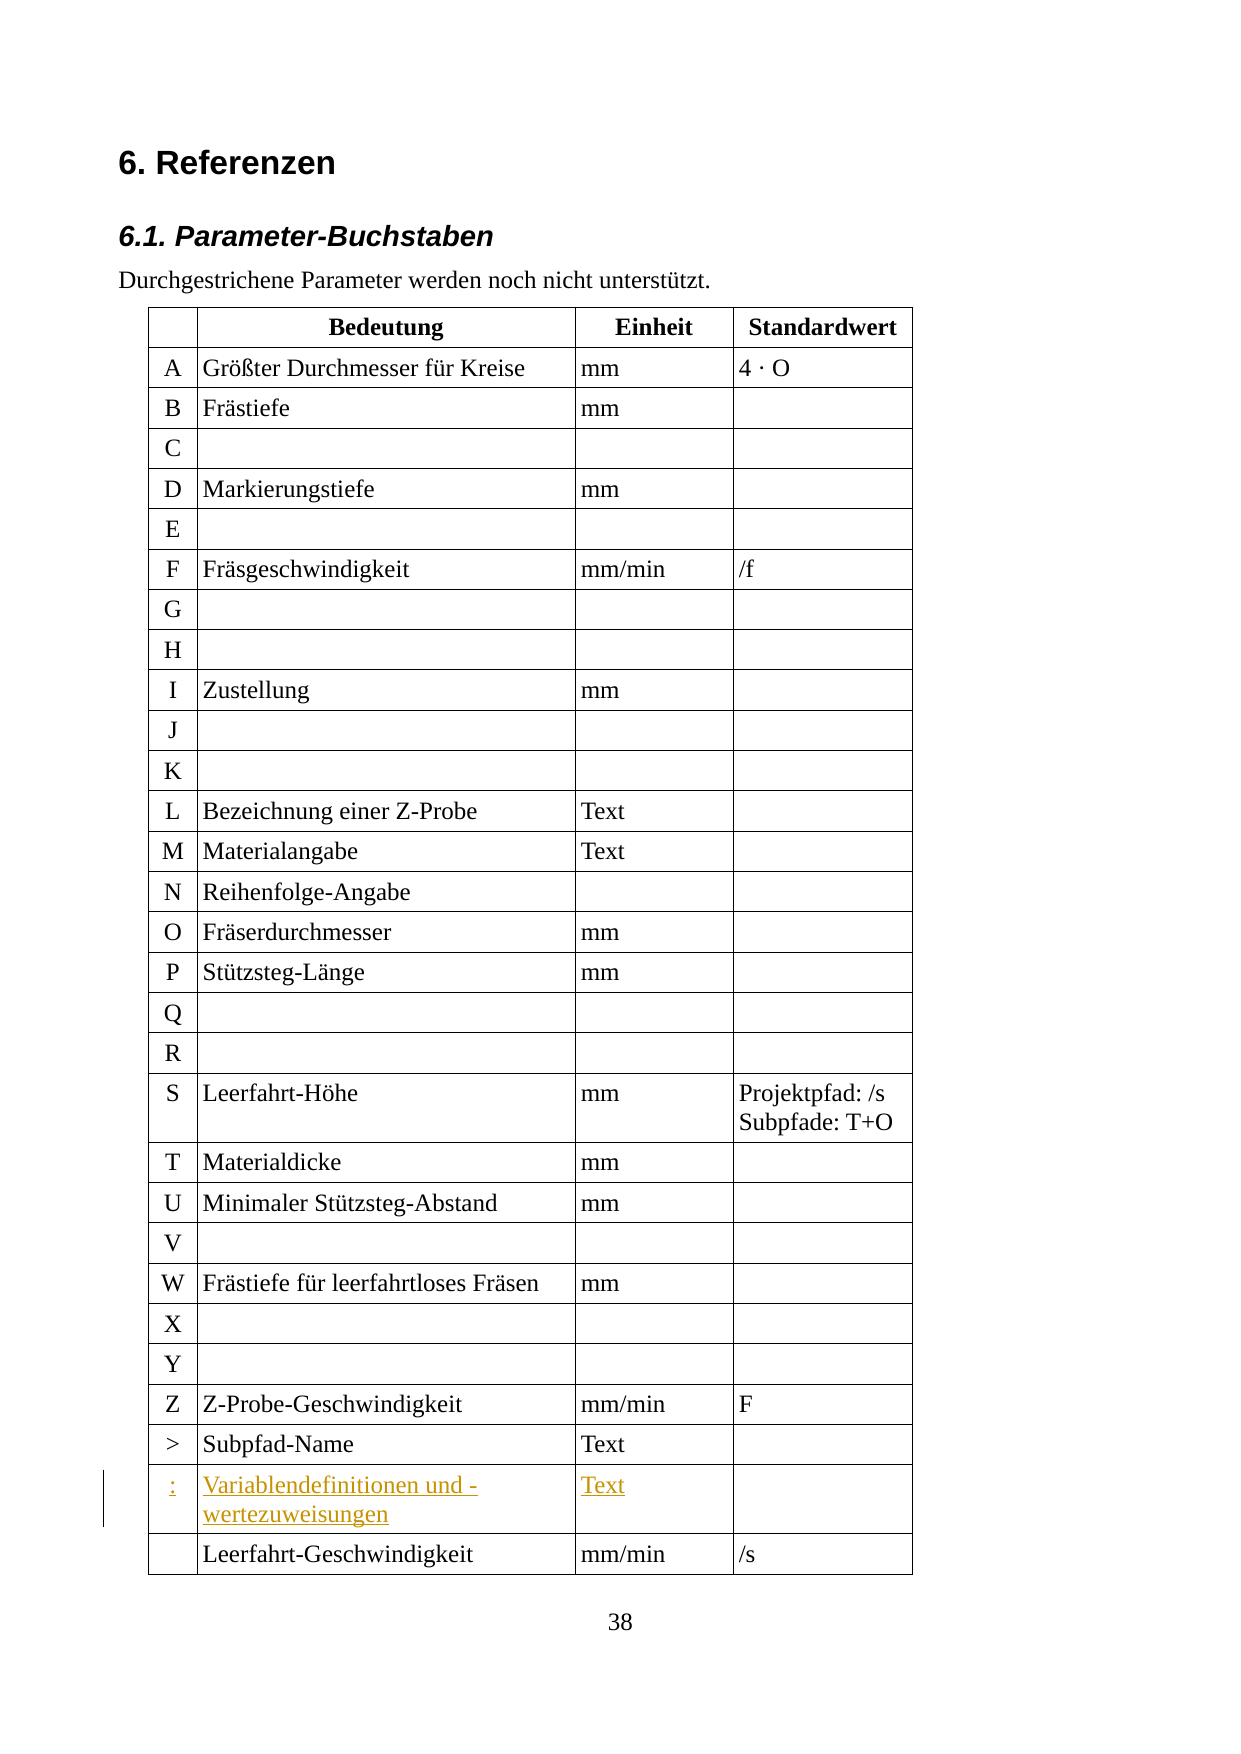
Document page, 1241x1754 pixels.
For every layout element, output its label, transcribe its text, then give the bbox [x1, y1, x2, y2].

table_cell [149, 1534, 197, 1573]
table_header Einheit [576, 308, 733, 347]
table_cell Z [149, 1385, 197, 1424]
table_cell F [149, 550, 197, 589]
table_cell [198, 993, 575, 1032]
table_header Bedeutung [198, 308, 575, 347]
table_cell Leerfahrt-Geschwindigkeit [198, 1534, 575, 1573]
table_cell Materialdicke [198, 1143, 575, 1182]
table_cell Bezeichnung einer Z-Probe [198, 791, 575, 831]
table_cell [734, 1143, 912, 1182]
table_cell [734, 1033, 912, 1072]
table_cell /f [734, 550, 912, 589]
table_cell V [149, 1223, 197, 1262]
table_cell [198, 1033, 575, 1072]
table_cell [576, 1033, 733, 1072]
table_cell [734, 509, 912, 548]
table_cell [734, 832, 912, 871]
table_cell Fräsgeschwindigkeit [198, 550, 575, 589]
table_cell Text [576, 791, 733, 831]
table_cell Reihenfolge-Angabe [198, 872, 575, 911]
subtitle 6. Referenzen [118, 143, 1122, 182]
table_cell Markierungstiefe [198, 469, 575, 508]
table_cell [734, 590, 912, 629]
table_cell mm [576, 348, 733, 387]
table_cell mm [576, 1143, 733, 1182]
table_cell Minimaler Stützsteg-Abstand [198, 1183, 575, 1222]
table_cell [576, 993, 733, 1032]
table_cell H [149, 630, 197, 669]
table_cell mm [576, 670, 733, 710]
table_cell [576, 872, 733, 911]
table_cell Größter Durchmesser für Kreise [198, 348, 575, 387]
table_cell [734, 388, 912, 427]
table_cell [198, 1223, 575, 1262]
table_cell O [149, 912, 197, 952]
table_cell [576, 1344, 733, 1383]
table_cell X [149, 1304, 197, 1343]
table_cell [734, 429, 912, 468]
text Durchgestrichene Parameter werden noch nicht unterstützt. [118, 265, 1122, 294]
table_cell [734, 1344, 912, 1383]
table_cell Subpfad-Name [198, 1425, 575, 1464]
table_cell [576, 590, 733, 629]
table_cell /s [734, 1534, 912, 1573]
table_cell [734, 1264, 912, 1303]
table_header [149, 308, 197, 347]
table_cell [734, 670, 912, 710]
table_cell M [149, 832, 197, 871]
table_cell T [149, 1143, 197, 1182]
table_cell Projektpfad: /s Subpfade: T+O [734, 1074, 912, 1142]
table_cell A [149, 348, 197, 387]
table_cell B [149, 388, 197, 427]
table_cell [576, 429, 733, 468]
table_cell [734, 469, 912, 508]
table_cell [198, 509, 575, 548]
table_cell Fräserdurchmesser [198, 912, 575, 952]
table_cell Z-Probe-Geschwindigkeit [198, 1385, 575, 1424]
table_cell mm [576, 1183, 733, 1222]
table_cell Zustellung [198, 670, 575, 710]
subtitle 6.1. Parameter-Buchstaben [118, 219, 1122, 253]
table_cell Text [576, 1465, 733, 1533]
table_cell [198, 1344, 575, 1383]
table_cell W [149, 1264, 197, 1303]
table_cell : [149, 1465, 197, 1533]
table_cell Variablendefinitionen und -wertezuweisungen [198, 1465, 575, 1533]
table_cell mm [576, 388, 733, 427]
table_cell Q [149, 993, 197, 1032]
table_cell Y [149, 1344, 197, 1383]
table_cell mm [576, 1074, 733, 1142]
table_cell [734, 1183, 912, 1222]
table_cell K [149, 751, 197, 790]
table_cell G [149, 590, 197, 629]
table_cell Materialangabe [198, 832, 575, 871]
table_cell Text [576, 832, 733, 871]
table_cell [734, 912, 912, 952]
table_cell L [149, 791, 197, 831]
table_cell [198, 751, 575, 790]
table_cell C [149, 429, 197, 468]
table_header Standardwert [734, 308, 912, 347]
table_cell mm [576, 469, 733, 508]
table_cell Stützsteg-Länge [198, 953, 575, 992]
table_cell [734, 630, 912, 669]
table_cell Frästiefe [198, 388, 575, 427]
table_cell mm [576, 1264, 733, 1303]
table_cell U [149, 1183, 197, 1222]
table_cell [734, 1223, 912, 1262]
table_cell [576, 711, 733, 750]
table_cell P [149, 953, 197, 992]
table_cell Leerfahrt-Höhe [198, 1074, 575, 1142]
table_cell [734, 751, 912, 790]
table_cell [734, 1425, 912, 1464]
table_cell S [149, 1074, 197, 1142]
table_cell E [149, 509, 197, 548]
table_cell [198, 429, 575, 468]
table_cell R [149, 1033, 197, 1072]
table_cell mm [576, 912, 733, 952]
table_cell [734, 1304, 912, 1343]
table_cell 4 · O [734, 348, 912, 387]
table_cell [576, 630, 733, 669]
table_cell [734, 872, 912, 911]
table_cell N [149, 872, 197, 911]
table_cell mm/min [576, 1385, 733, 1424]
table_cell [576, 1304, 733, 1343]
table_cell [734, 993, 912, 1032]
table_cell [734, 1465, 912, 1533]
table_cell F [734, 1385, 912, 1424]
table_cell D [149, 469, 197, 508]
table_cell Frästiefe für leerfahrtloses Fräsen [198, 1264, 575, 1303]
table_cell [576, 1223, 733, 1262]
table_cell [576, 751, 733, 790]
table_cell [198, 711, 575, 750]
table_cell [734, 711, 912, 750]
table_cell mm/min [576, 550, 733, 589]
table_cell [198, 590, 575, 629]
table_cell J [149, 711, 197, 750]
table_cell [734, 953, 912, 992]
table_cell > [149, 1425, 197, 1464]
table_cell mm [576, 953, 733, 992]
table_cell [198, 630, 575, 669]
table_cell I [149, 670, 197, 710]
table_cell mm/min [576, 1534, 733, 1573]
table_cell [734, 791, 912, 831]
table_cell Text [576, 1425, 733, 1464]
table_cell [198, 1304, 575, 1343]
table_cell [576, 509, 733, 548]
